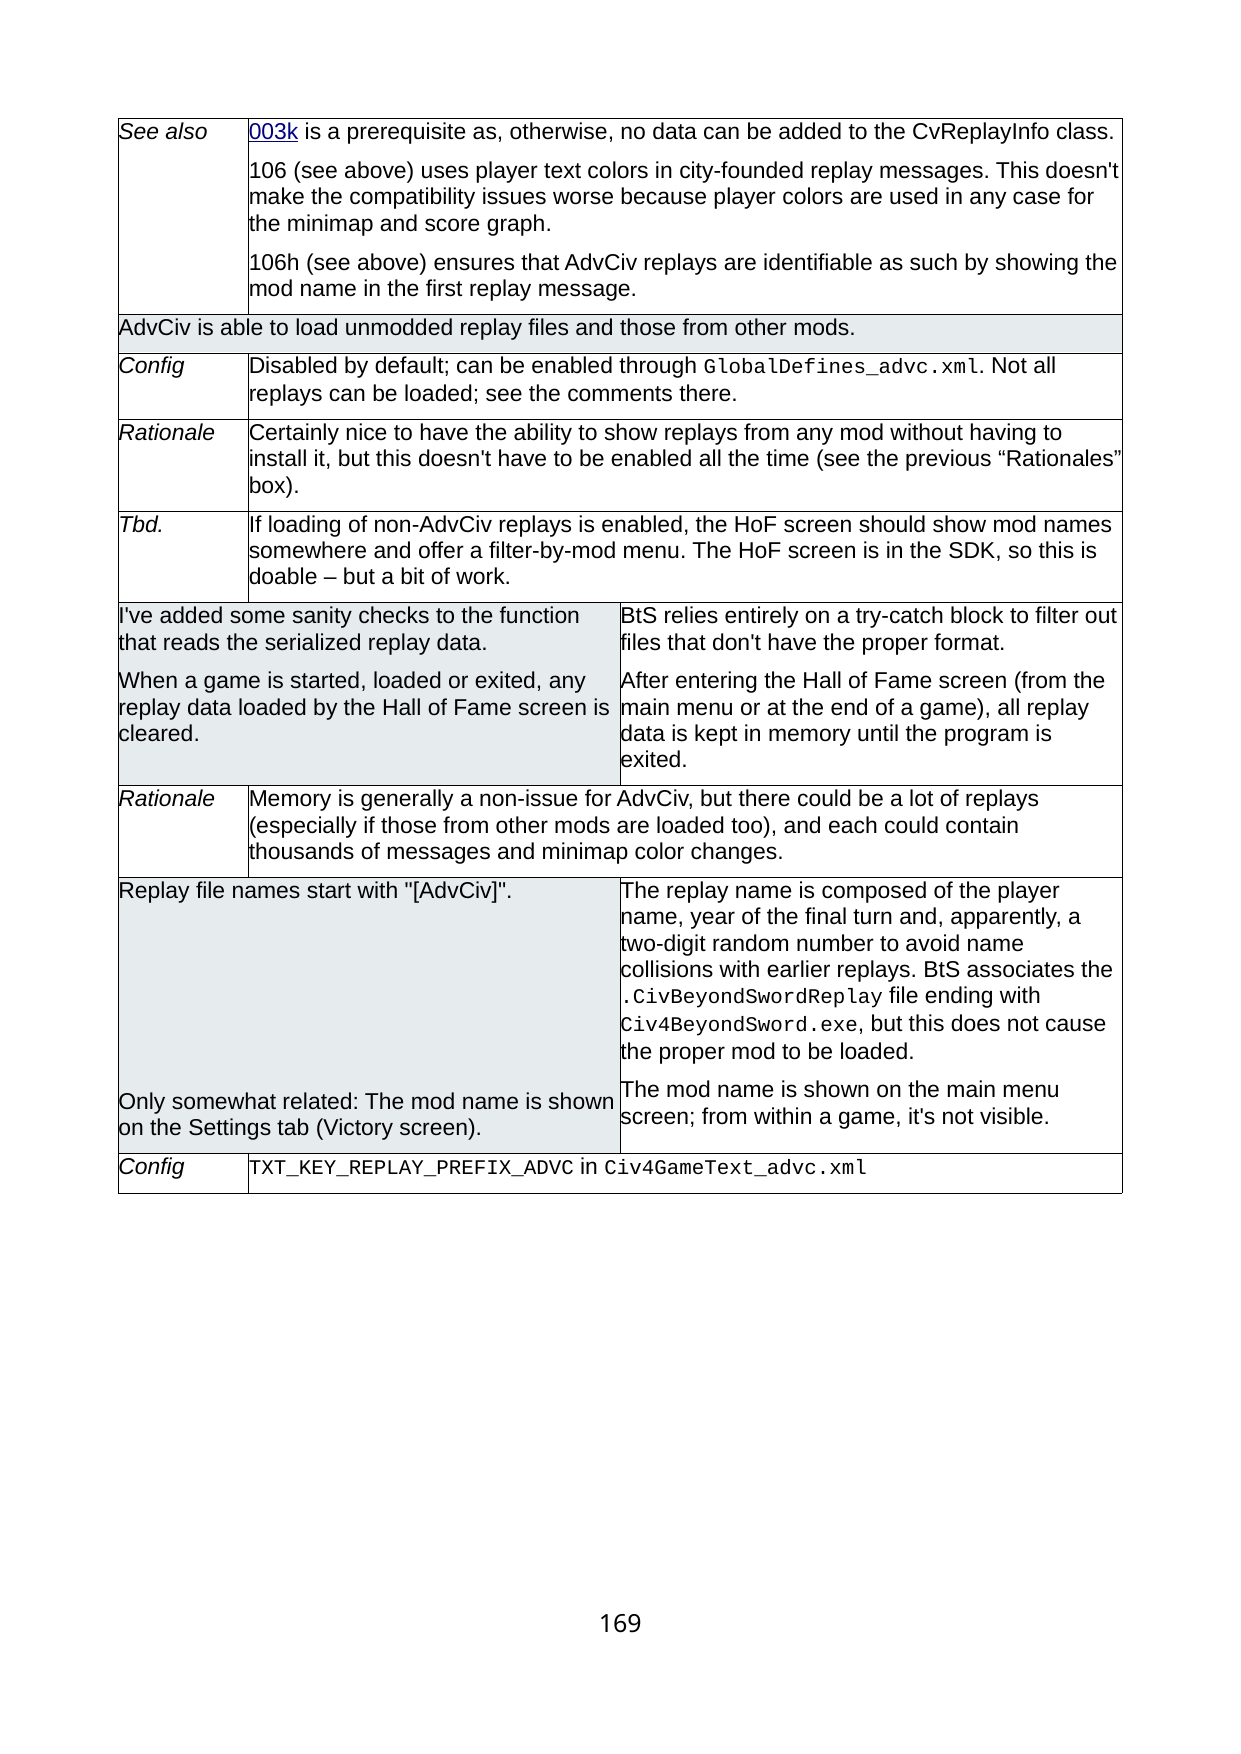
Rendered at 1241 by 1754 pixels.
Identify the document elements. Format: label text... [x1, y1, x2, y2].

table_cell The replay name is composed of the player name, year of the final turn and, apparently, a two-digit random number to avoid name collisions with earlier replays. BtS associates the .CivBeyondSwordReplay file ending with Civ4BeyondSword.exe, but this does not cause the proper mod to be loaded. The mod name is shown on the main menu screen; from within a game, it's not visible. [621, 878, 1122, 1153]
table_cell Certainly nice to have the ability to show replays from any mod without having to install it, but this doesn't have to be enabled all the time (see the previous “Rationales” box). [249, 420, 1122, 511]
table_cell TXT_KEY_REPLAY_PREFIX_ADVC in Civ4GameText_advc.xml [249, 1154, 1122, 1193]
table_cell 003k is a prerequisite as, otherwise, no data can be added to the CvReplayInfo class. 106 (see above) uses player text colors in city-founded replay messages. This doesn't make the compatibility issues worse because player colors are used in any case for the minimap and score graph. 106h (see above) ensures that AdvCiv replays are identifiable as such by showing the mod name in the first replay message. [249, 119, 1122, 313]
table_cell BtS relies entirely on a try-catch block to filter out files that don't have the proper format. After entering the Hall of Fame screen (from the main menu or at the end of a game), all replay data is kept in memory until the program is exited. [621, 603, 1122, 785]
table_cell Tbd. [119, 512, 248, 602]
table_cell See also [119, 119, 248, 313]
table_cell Memory is generally a non-issue for AdvCiv, but there could be a lot of replays (especially if those from other mods are loaded too), and each could contain thousands of messages and minimap color changes. [249, 786, 1122, 877]
table_cell Config [119, 354, 248, 419]
table_cell Config [119, 1154, 248, 1193]
table_cell Rationale [119, 786, 248, 877]
table_cell If loading of non-AdvCiv replays is enabled, the HoF screen should show mod names somewhere and offer a filter-by-mod menu. The HoF screen is in the SDK, so this is doable – but a bit of work. [249, 512, 1122, 602]
table_cell Disabled by default; can be enabled through GlobalDefines_advc.xml. Not all replays can be loaded; see the comments there. [249, 354, 1122, 419]
table_cell I've added some sanity checks to the function that reads the serialized replay data. When a game is started, loaded or exited, any replay data loaded by the Hall of Fame screen is cleared. [119, 603, 620, 785]
table_cell Rationale [119, 420, 248, 511]
table_cell Replay file names start with "[AdvCiv]". Only somewhat related: The mod name is shown on the Settings tab (Victory screen). [119, 878, 620, 1153]
table_cell AdvCiv is able to load unmodded replay files and those from other mods. [119, 315, 1122, 352]
